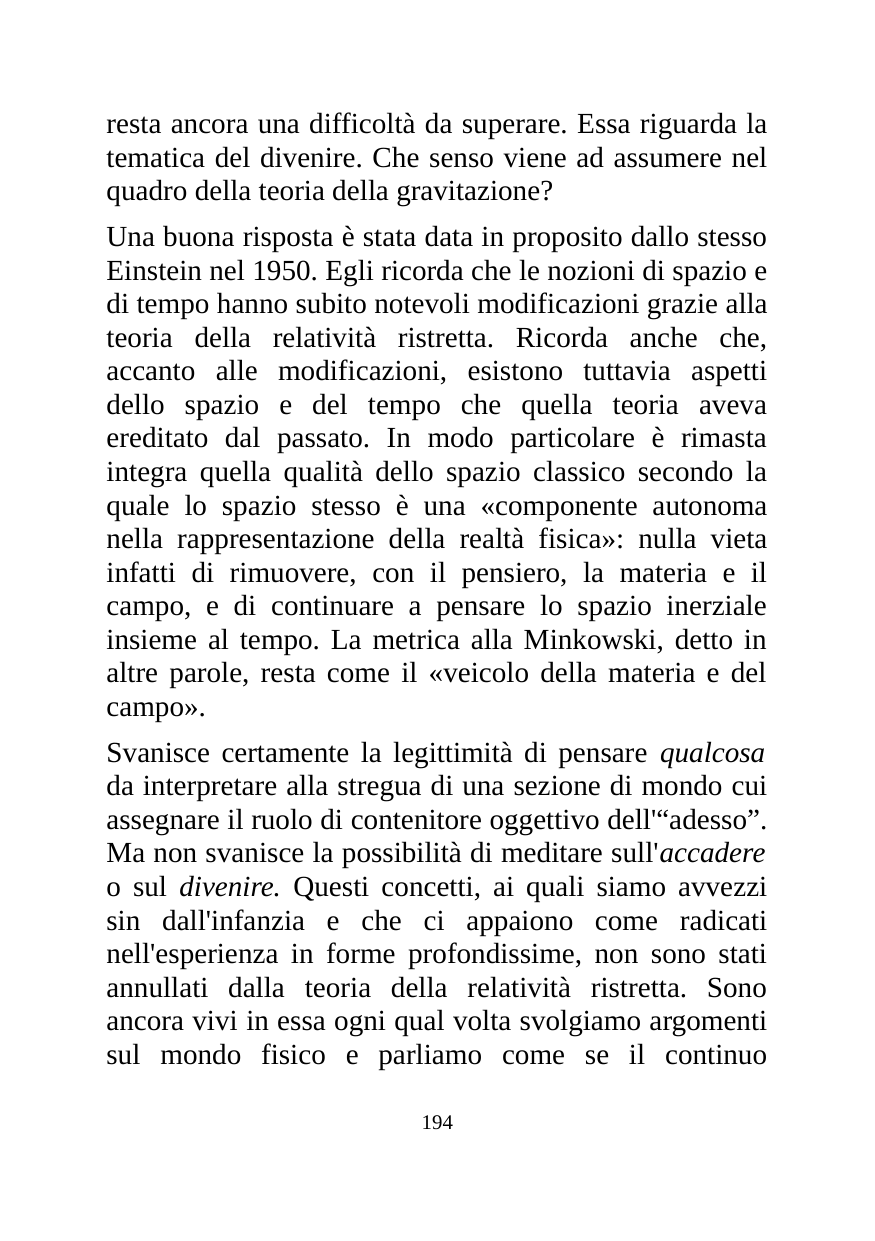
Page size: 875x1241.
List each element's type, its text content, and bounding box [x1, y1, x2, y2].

text resta ancora una difficoltà da superare. Essa riguarda la tematica del divenire. Che senso viene ad assumere nel quadro della teoria della gravitazione? [106, 106, 768, 207]
text Una buona risposta è stata data in proposito dallo stesso Einstein nel 1950. Egli ricorda che le nozioni di spazio e di tempo hanno subito notevoli modificazioni grazie alla teoria della relatività ristretta. Ricorda anche che, accanto alle modificazioni, esistono tuttavia aspetti dello spazio e del tempo che quella teoria aveva ereditato dal passato. In modo particolare è rimasta integra quella qualità dello spazio classico secondo la quale lo spazio stesso è una «componente autonoma nella rappresentazione della realtà fisica»: nulla vieta infatti di rimuovere, con il pensiero, la materia e il campo, e di continuare a pensare lo spazio inerziale insieme al tempo. La metrica alla Minkowski, detto in altre parole, resta come il «veicolo della materia e del campo». [106, 219, 768, 722]
text Svanisce certamente la legittimità di pensare qualcosa da interpretare alla stregua di una sezione di mondo cui assegnare il ruolo di contenitore oggettivo dell'“adesso”. Ma non svanisce la possibilità di meditare sull'accadere o sul divenire. Questi concetti, ai quali siamo avvezzi sin dall'infanzia e che ci appaiono come radicati nell'esperienza in forme profondissime, non sono stati annullati dalla teoria della relatività ristretta. Sono ancora vivi in essa ogni qual volta svolgiamo argomenti sul mondo fisico e parliamo come se il continuo [106, 735, 768, 1070]
